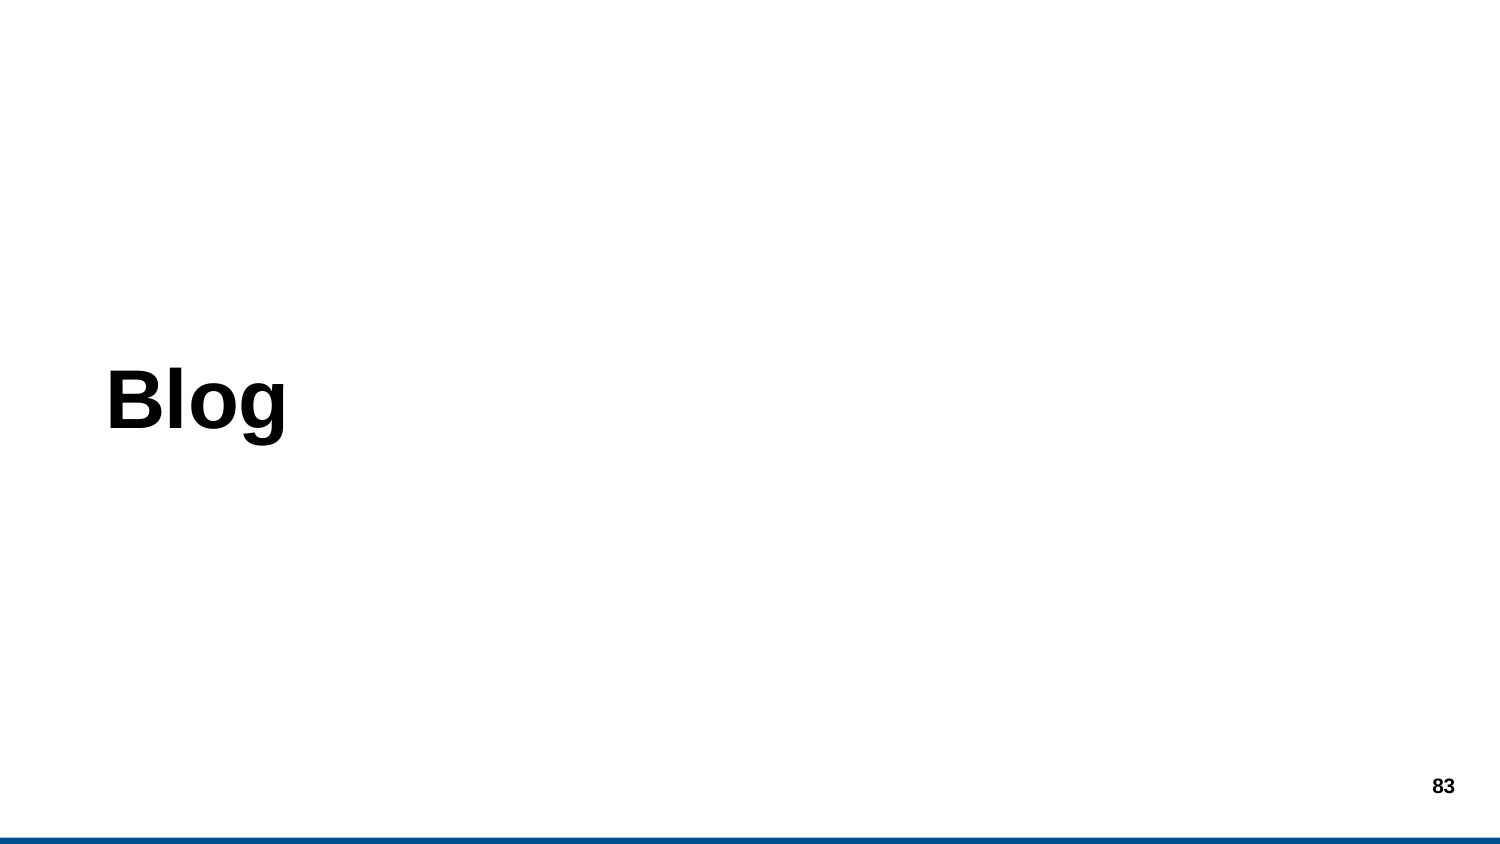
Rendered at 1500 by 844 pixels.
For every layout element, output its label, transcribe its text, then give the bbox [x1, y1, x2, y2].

title Blog [90, 324, 1440, 466]
